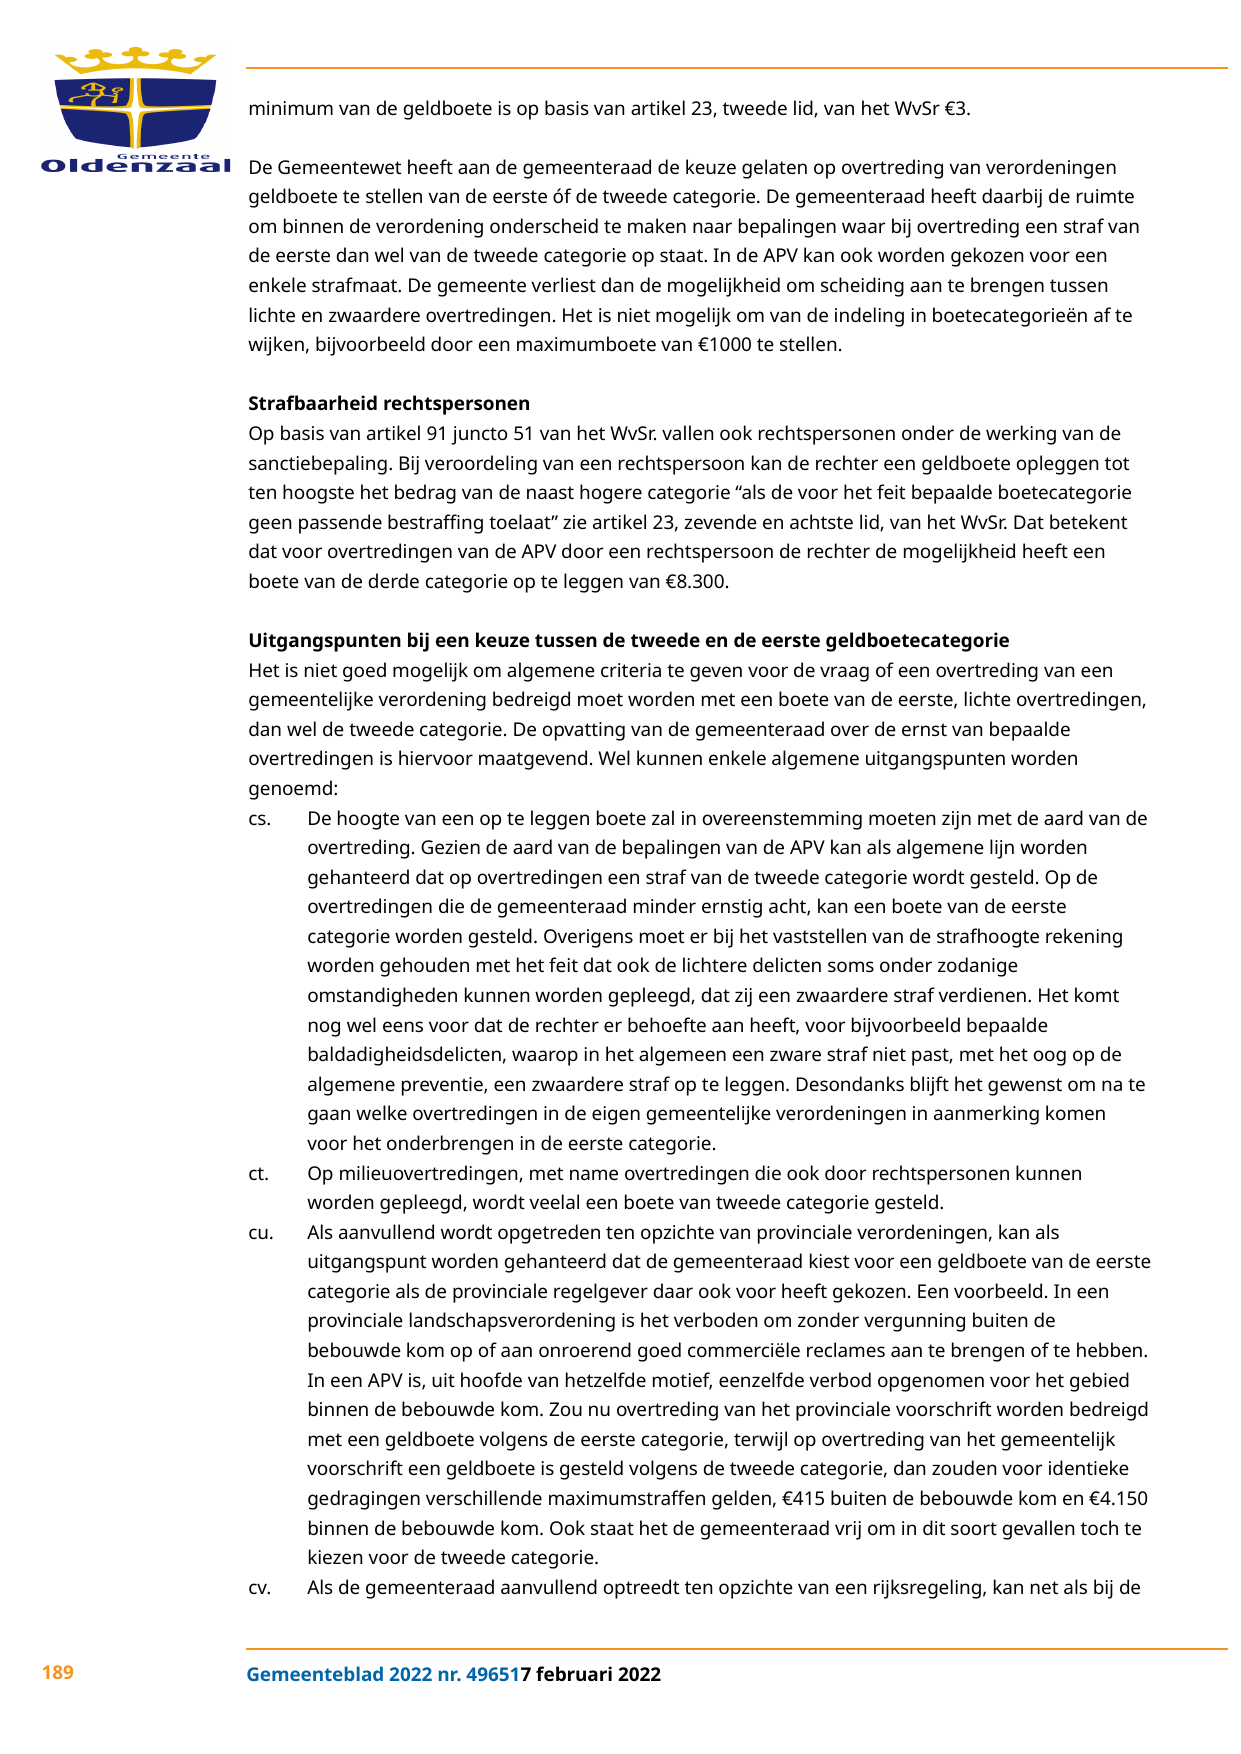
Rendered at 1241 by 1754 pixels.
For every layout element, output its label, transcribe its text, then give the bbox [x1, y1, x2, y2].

list Als aanvullend wordt opgetreden ten opzichte van provinciale verordeningen, kan als uitgangspunt worden gehanteerd dat de gemeenteraad kiest voor een geldboete van de eerste categorie als de provinciale regelgever daar ook voor heeft gekozen. Een voorbeeld. In een provinciale landschapsverordening is het verboden om zonder vergunning buiten de bebouwde kom op of aan onroerend goed commerciële reclames aan te brengen of te hebben. In een APV is, uit hoofde van hetzelfde motief, eenzelfde verbod opgenomen voor het gebied binnen de bebouwde kom. Zou nu overtreding van het provinciale voorschrift worden bedreigd met een geldboete volgens de eerste categorie, terwijl op overtreding van het gemeentelijk voorschrift een geldboete is gesteld volgens de tweede categorie, dan zouden voor identieke gedragingen verschillende maximumstraffen gelden, €415 buiten de bebouwde kom en €4.150 binnen de bebouwde kom. Ook staat het de gemeenteraad vrij om in dit soort gevallen toch te kiezen voor de tweede categorie. [248, 1219, 1152, 1570]
text Op basis van artikel 91 juncto 51 van het WvSr. vallen ook rechtspersonen onder de werking van de sanctiebepaling. Bij veroordeling van een rechtspersoon kan de rechter een geldboete opleggen tot ten hoogste het bedrag van de naast hogere categorie “als de voor het feit bepaalde boetecategorie geen passende bestraffing toelaat” zie artikel 23, zevende en achtste lid, van het WvSr. Dat betekent dat voor overtredingen van de APV door een rechtspersoon de rechter de mogelijkheid heeft een boete van de derde categorie op te leggen van €8.300. [248, 420, 1152, 594]
text Strafbaarheid rechtspersonen [248, 391, 1152, 416]
text Het is niet goed mogelijk om algemene criteria te geven voor de vraag of een overtreding van een gemeentelijke verordening bedreigd moet worden met een boete van de eerste, lichte overtredingen, dan wel de tweede categorie. De opvatting van de gemeenteraad over de ernst van bepaalde overtredingen is hiervoor maatgevend. Wel kunnen enkele algemene uitgangspunten worden genoemd: [248, 657, 1152, 801]
picture [41, 47, 231, 172]
list Als de gemeenteraad aanvullend optreedt ten opzichte van een rijksregeling, kan net als bij de [248, 1574, 1152, 1600]
list De hoogte van een op te leggen boete zal in overeenstemming moeten zijn met de aard van de overtreding. Gezien de aard van de bepalingen van de APV kan als algemene lijn worden gehanteerd dat op overtredingen een straf van de tweede categorie wordt gesteld. Op de overtredingen die de gemeenteraad minder ernstig acht, kan een boete van de eerste categorie worden gesteld. Overigens moet er bij het vaststellen van de strafhoogte rekening worden gehouden met het feit dat ook de lichtere delicten soms onder zodanige omstandigheden kunnen worden gepleegd, dat zij een zwaardere straf verdienen. Het komt nog wel eens voor dat de rechter er behoefte aan heeft, voor bijvoorbeeld bepaalde baldadigheidsdelicten, waarop in het algemeen een zware straf niet past, met het oog op de algemene preventie, een zwaardere straf op te leggen. Desondanks blijft het gewenst om na te gaan welke overtredingen in de eigen gemeentelijke verordeningen in aanmerking komen voor het onderbrengen in de eerste categorie. [248, 805, 1152, 1156]
text minimum van de geldboete is op basis van artikel 23, tweede lid, van het WvSr €3. [248, 95, 1152, 121]
list Op milieuovertredingen, met name overtredingen die ook door rechtspersonen kunnen worden gepleegd, wordt veelal een boete van tweede categorie gesteld. [248, 1160, 1152, 1215]
text De Gemeentewet heeft aan de gemeenteraad de keuze gelaten op overtreding van verordeningen geldboete te stellen van de eerste óf de tweede categorie. De gemeenteraad heeft daarbij de ruimte om binnen de verordening onderscheid te maken naar bepalingen waar bij overtreding een straf van de eerste dan wel van de tweede categorie op staat. In de APV kan ook worden gekozen voor een enkele strafmaat. De gemeente verliest dan de mogelijkheid om scheiding aan te brengen tussen lichte en zwaardere overtredingen. Het is niet mogelijk om van de indeling in boetecategorieën af te wijken, bijvoorbeeld door een maximumboete van €1000 te stellen. [248, 154, 1152, 357]
text Uitgangspunten bij een keuze tussen de tweede en de eerste geldboetecategorie [248, 627, 1152, 653]
